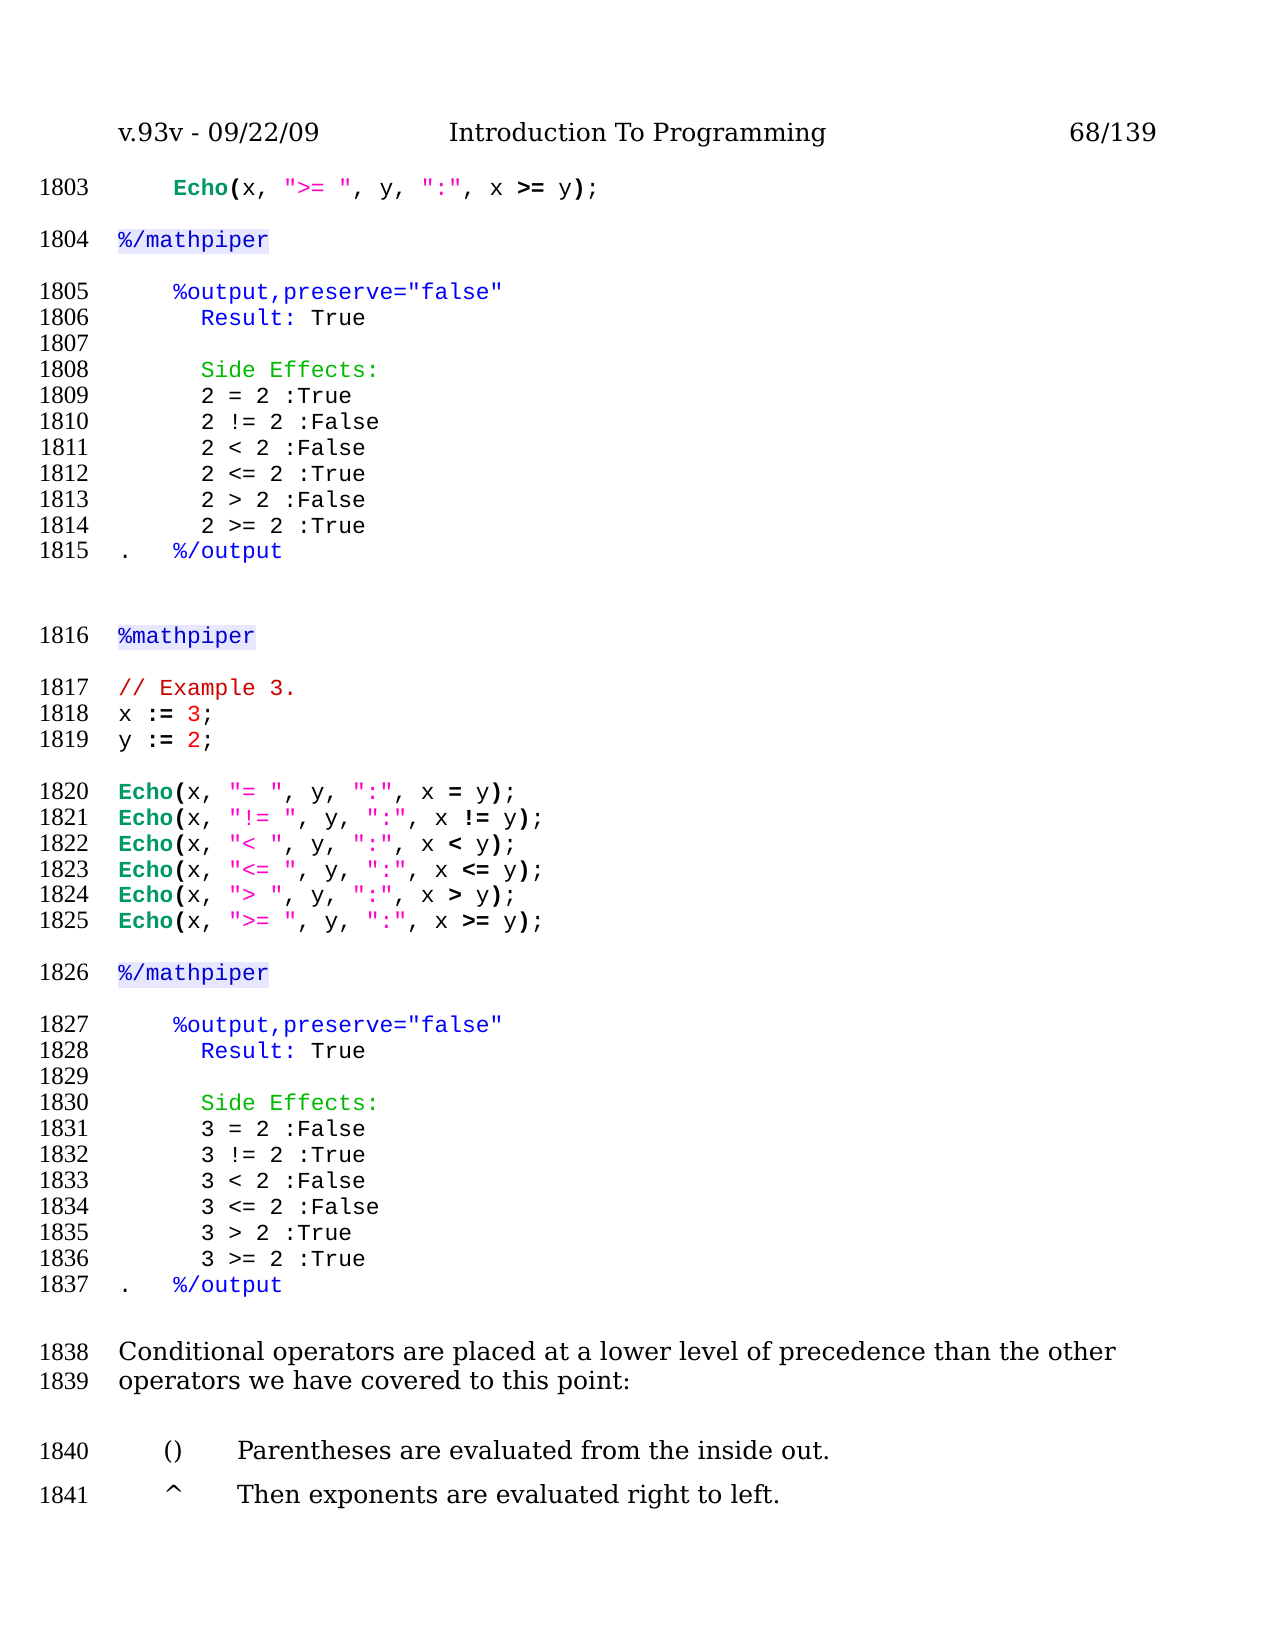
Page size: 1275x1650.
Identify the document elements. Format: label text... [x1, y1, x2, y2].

text () Parentheses are evaluated from the inside out. [163, 1437, 1157, 1466]
text // Example 3. [118, 676, 1157, 702]
text 3 <= 2 :False [118, 1195, 1157, 1221]
text Result: True [118, 1039, 1157, 1065]
text %/mathpiper [118, 229, 1157, 254]
text . %/output [118, 540, 1157, 566]
text 3 >= 2 :True [118, 1247, 1157, 1273]
text x := 3; [118, 702, 1157, 728]
text 2 < 2 :False [118, 436, 1157, 462]
text 2 = 2 :True [118, 384, 1157, 410]
text 3 < 2 :False [118, 1169, 1157, 1195]
text Echo(x, "!= ", y, ":", x != y); [118, 806, 1157, 832]
text 2 != 2 :False [118, 410, 1157, 436]
text %mathpiper [118, 624, 1157, 650]
text y := 2; [118, 728, 1157, 754]
text Side Effects: [118, 1091, 1157, 1117]
text Echo(x, ">= ", y, ":", x >= y); [118, 177, 1157, 203]
text Side Effects: [118, 358, 1157, 384]
text Result: True [118, 306, 1157, 332]
text 3 = 2 :False [118, 1117, 1157, 1143]
text Echo(x, "< ", y, ":", x < y); [118, 832, 1157, 858]
text . %/output [118, 1273, 1157, 1299]
text 3 != 2 :True [118, 1143, 1157, 1169]
text %/mathpiper [118, 962, 1157, 988]
text 2 > 2 :False [118, 488, 1157, 514]
text 2 >= 2 :True [118, 514, 1157, 540]
text Echo(x, "= ", y, ":", x = y); [118, 780, 1157, 806]
text Echo(x, ">= ", y, ":", x >= y); [118, 910, 1157, 936]
text %output,preserve="false" [118, 281, 1157, 306]
text Conditional operators are placed at a lower level of precedence than the other operators we have covered to this point: [118, 1337, 1157, 1396]
text %output,preserve="false" [118, 1013, 1157, 1039]
text ^ Then exponents are evaluated right to left. [163, 1481, 1157, 1510]
text Echo(x, "<= ", y, ":", x <= y); [118, 858, 1157, 884]
text 2 <= 2 :True [118, 462, 1157, 488]
text 3 > 2 :True [118, 1221, 1157, 1247]
text Echo(x, "> ", y, ":", x > y); [118, 884, 1157, 910]
